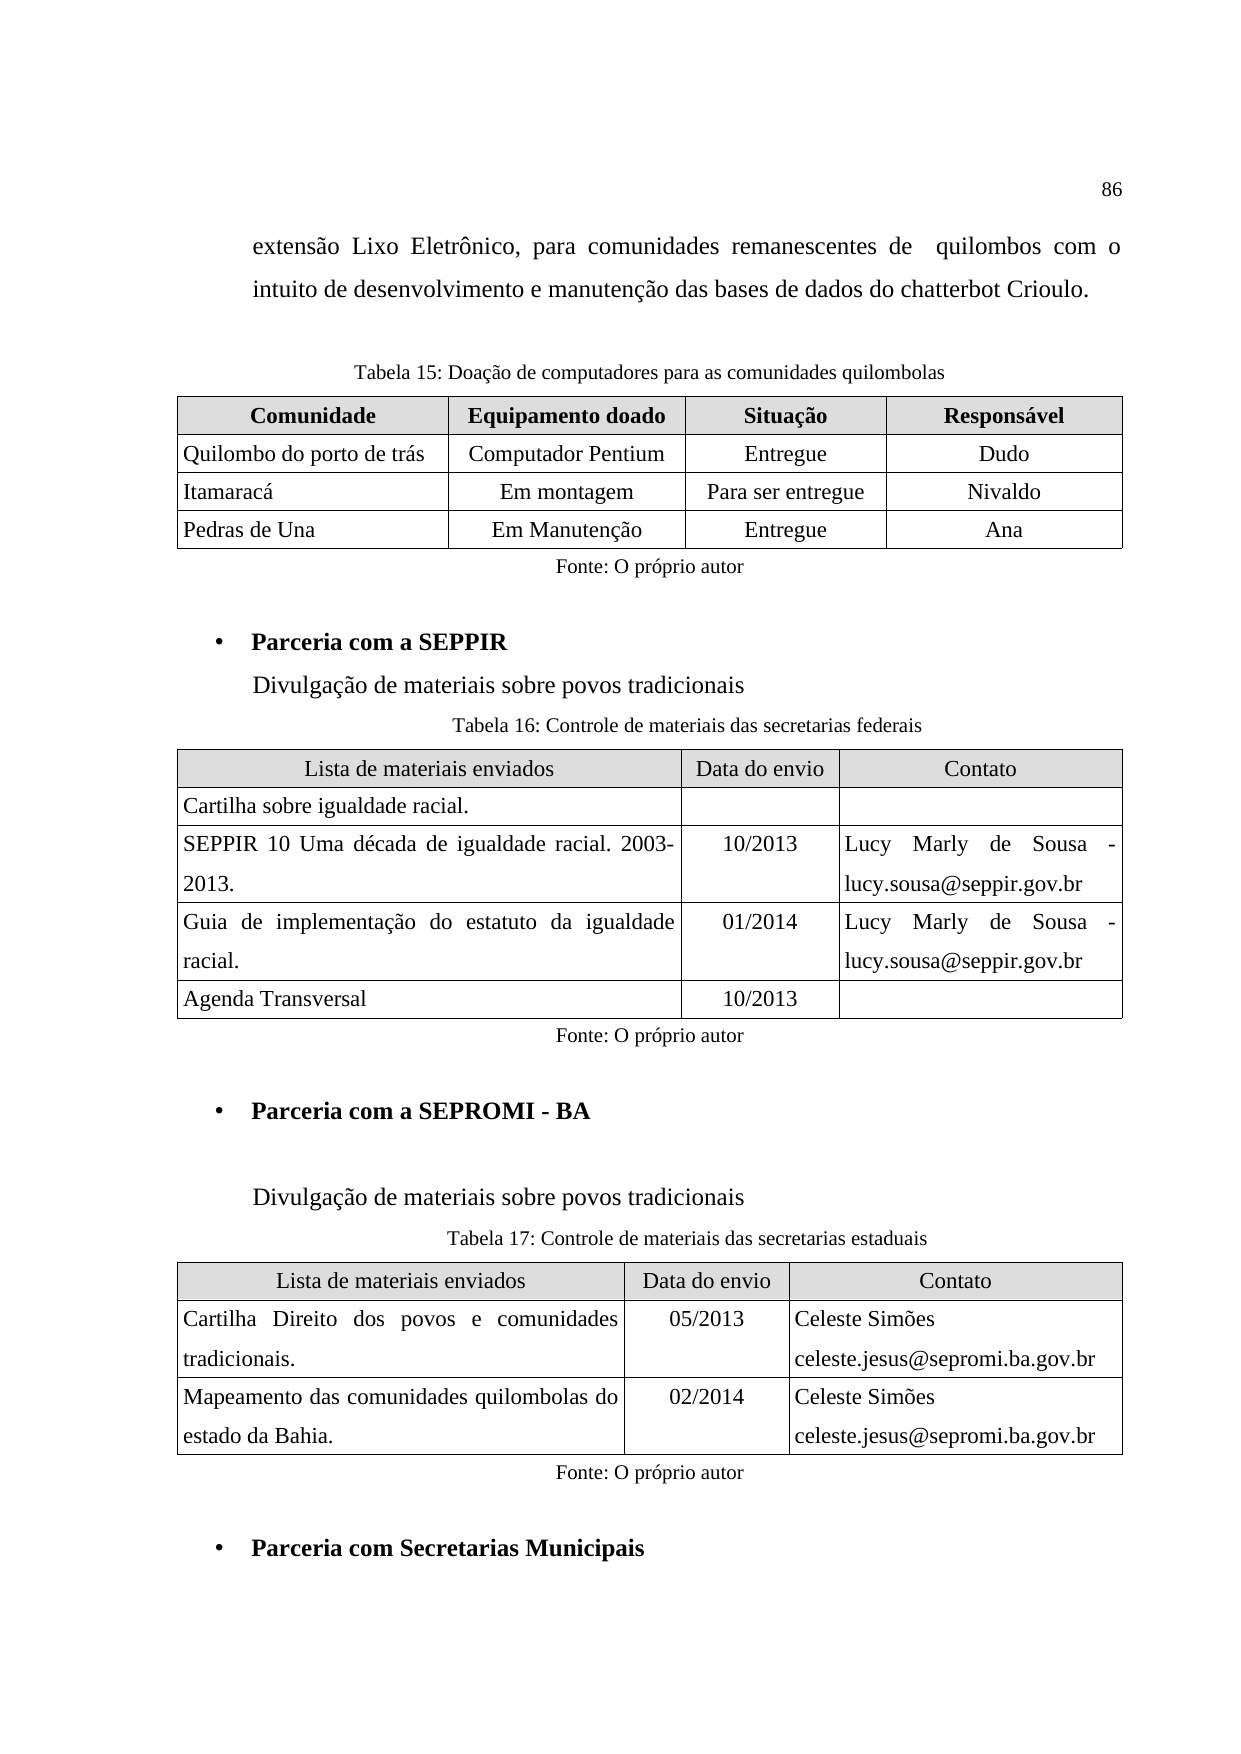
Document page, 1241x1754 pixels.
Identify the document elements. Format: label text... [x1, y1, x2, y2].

table_cell Cartilha Direito dos povos e comunidades tradicionais. [178, 1301, 624, 1377]
table_cell Nivaldo [887, 473, 1122, 510]
table_cell [840, 788, 1122, 825]
list Tabela 16: Controle de materiais das secretarias federais [215, 713, 1122, 737]
list extensão Lixo Eletrônico, para comunidades remanescentes de quilombos com o intuito de desenvolvimento e manutenção das bases de dados do chatterbot Crioulo. [215, 231, 1122, 303]
list Parceria com Secretarias Municipais [215, 1533, 1122, 1562]
table_cell Fonte: O próprio autor [177, 1455, 1122, 1490]
table_cell Em Manutenção [449, 511, 685, 548]
table_cell Lucy Marly de Sousa - lucy.sousa@seppir.gov.br [840, 826, 1122, 902]
table_cell 10/2013 [682, 826, 839, 902]
table_header Lista de materiais enviados [178, 1263, 624, 1299]
table_cell Cartilha sobre igualdade racial. [178, 788, 681, 825]
table_cell Ana [887, 511, 1122, 548]
list Parceria com a SEPROMI - BA [215, 1096, 1122, 1125]
list Tabela 17: Controle de materiais das secretarias estaduais [215, 1226, 1122, 1249]
table_cell Dudo [887, 435, 1122, 472]
table_cell Mapeamento das comunidades quilombolas do estado da Bahia. [178, 1378, 624, 1454]
table_cell 10/2013 [682, 981, 839, 1017]
table_cell Entregue [686, 435, 886, 472]
table_cell Computador Pentium [449, 435, 685, 472]
table_header Lista de materiais enviados [178, 750, 681, 787]
list Divulgação de materiais sobre povos tradicionais [215, 670, 1122, 698]
table_cell Guia de implementação do estatuto da igualdade racial. [178, 903, 681, 979]
table_cell 05/2013 [625, 1301, 789, 1377]
table_cell 02/2014 [625, 1378, 789, 1454]
table_cell Fonte: O próprio autor [177, 549, 1122, 583]
table_header Responsável [887, 397, 1122, 434]
table_cell Fonte: O próprio autor [177, 1019, 1122, 1053]
table_cell Pedras de Una [178, 511, 448, 548]
table_header Contato [840, 750, 1122, 787]
table_cell Agenda Transversal [178, 981, 681, 1017]
table_header Equipamento doado [449, 397, 685, 434]
table_cell Itamaracá [178, 473, 448, 510]
table_header Contato [790, 1263, 1122, 1299]
table_cell [840, 981, 1122, 1017]
table_cell Celeste Simões celeste.jesus@sepromi.ba.gov.br [790, 1378, 1122, 1454]
table_header Comunidade [178, 397, 448, 434]
text Tabela 15: Doação de computadores para as comunidades quilombolas [177, 360, 1122, 384]
list Divulgação de materiais sobre povos tradicionais [215, 1182, 1122, 1211]
table_cell Celeste Simões celeste.jesus@sepromi.ba.gov.br [790, 1301, 1122, 1377]
table_header Situação [686, 397, 886, 434]
table_header Data do envio [625, 1263, 789, 1299]
table_cell Quilombo do porto de trás [178, 435, 448, 472]
table_cell [682, 788, 839, 825]
table_cell Em montagem [449, 473, 685, 510]
table_cell 01/2014 [682, 903, 839, 979]
list Parceria com a SEPPIR [215, 627, 1122, 655]
table_cell Entregue [686, 511, 886, 548]
table_cell Para ser entregue [686, 473, 886, 510]
table_cell Lucy Marly de Sousa - lucy.sousa@seppir.gov.br [840, 903, 1122, 979]
table_header Data do envio [682, 750, 839, 787]
table_cell SEPPIR 10 Uma década de igualdade racial. 2003-2013. [178, 826, 681, 902]
